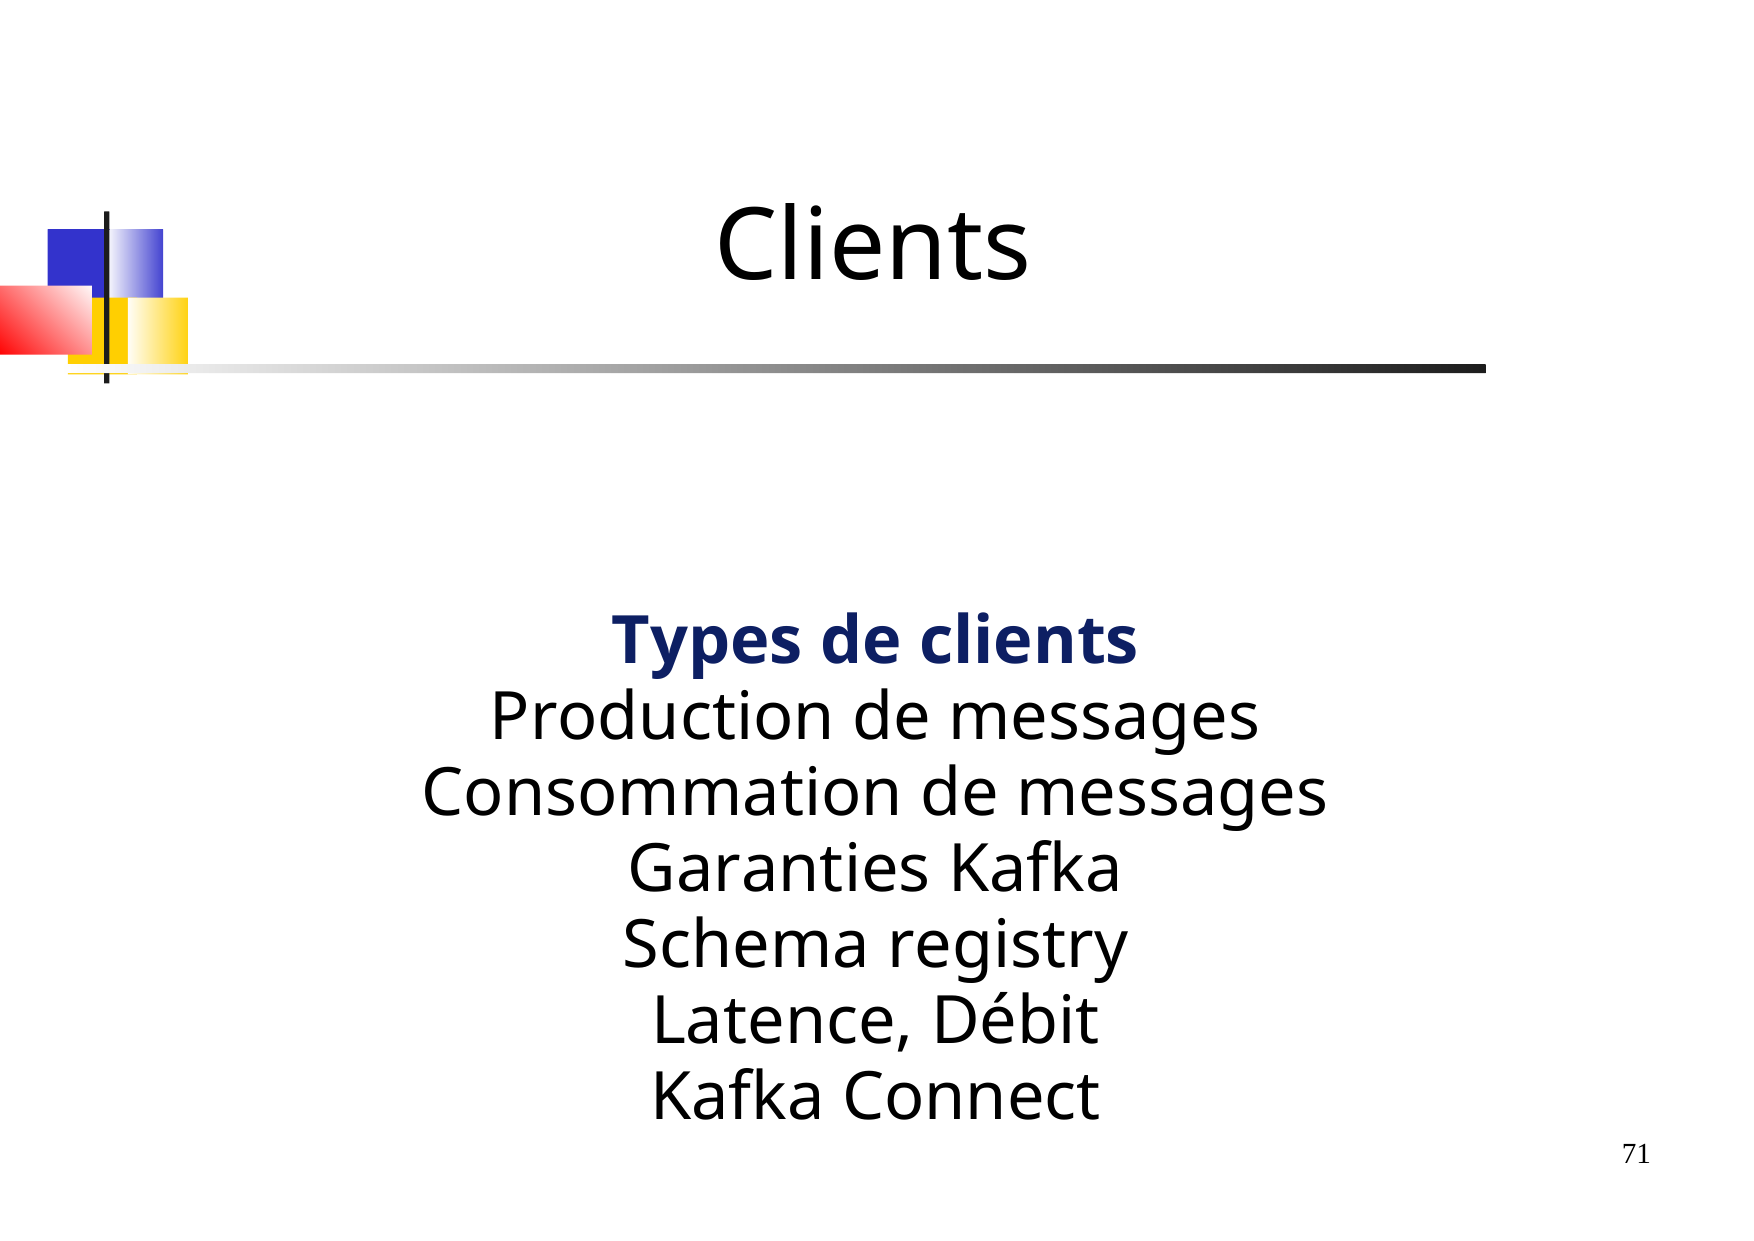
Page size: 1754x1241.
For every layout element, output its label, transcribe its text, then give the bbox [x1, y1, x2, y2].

title Clients [179, 139, 1567, 351]
subtitle Types de clients Production de messages Consommation de messages Garanties Kafka Schema registry Latence, Débit Kafka Connect [179, 371, 1567, 1212]
